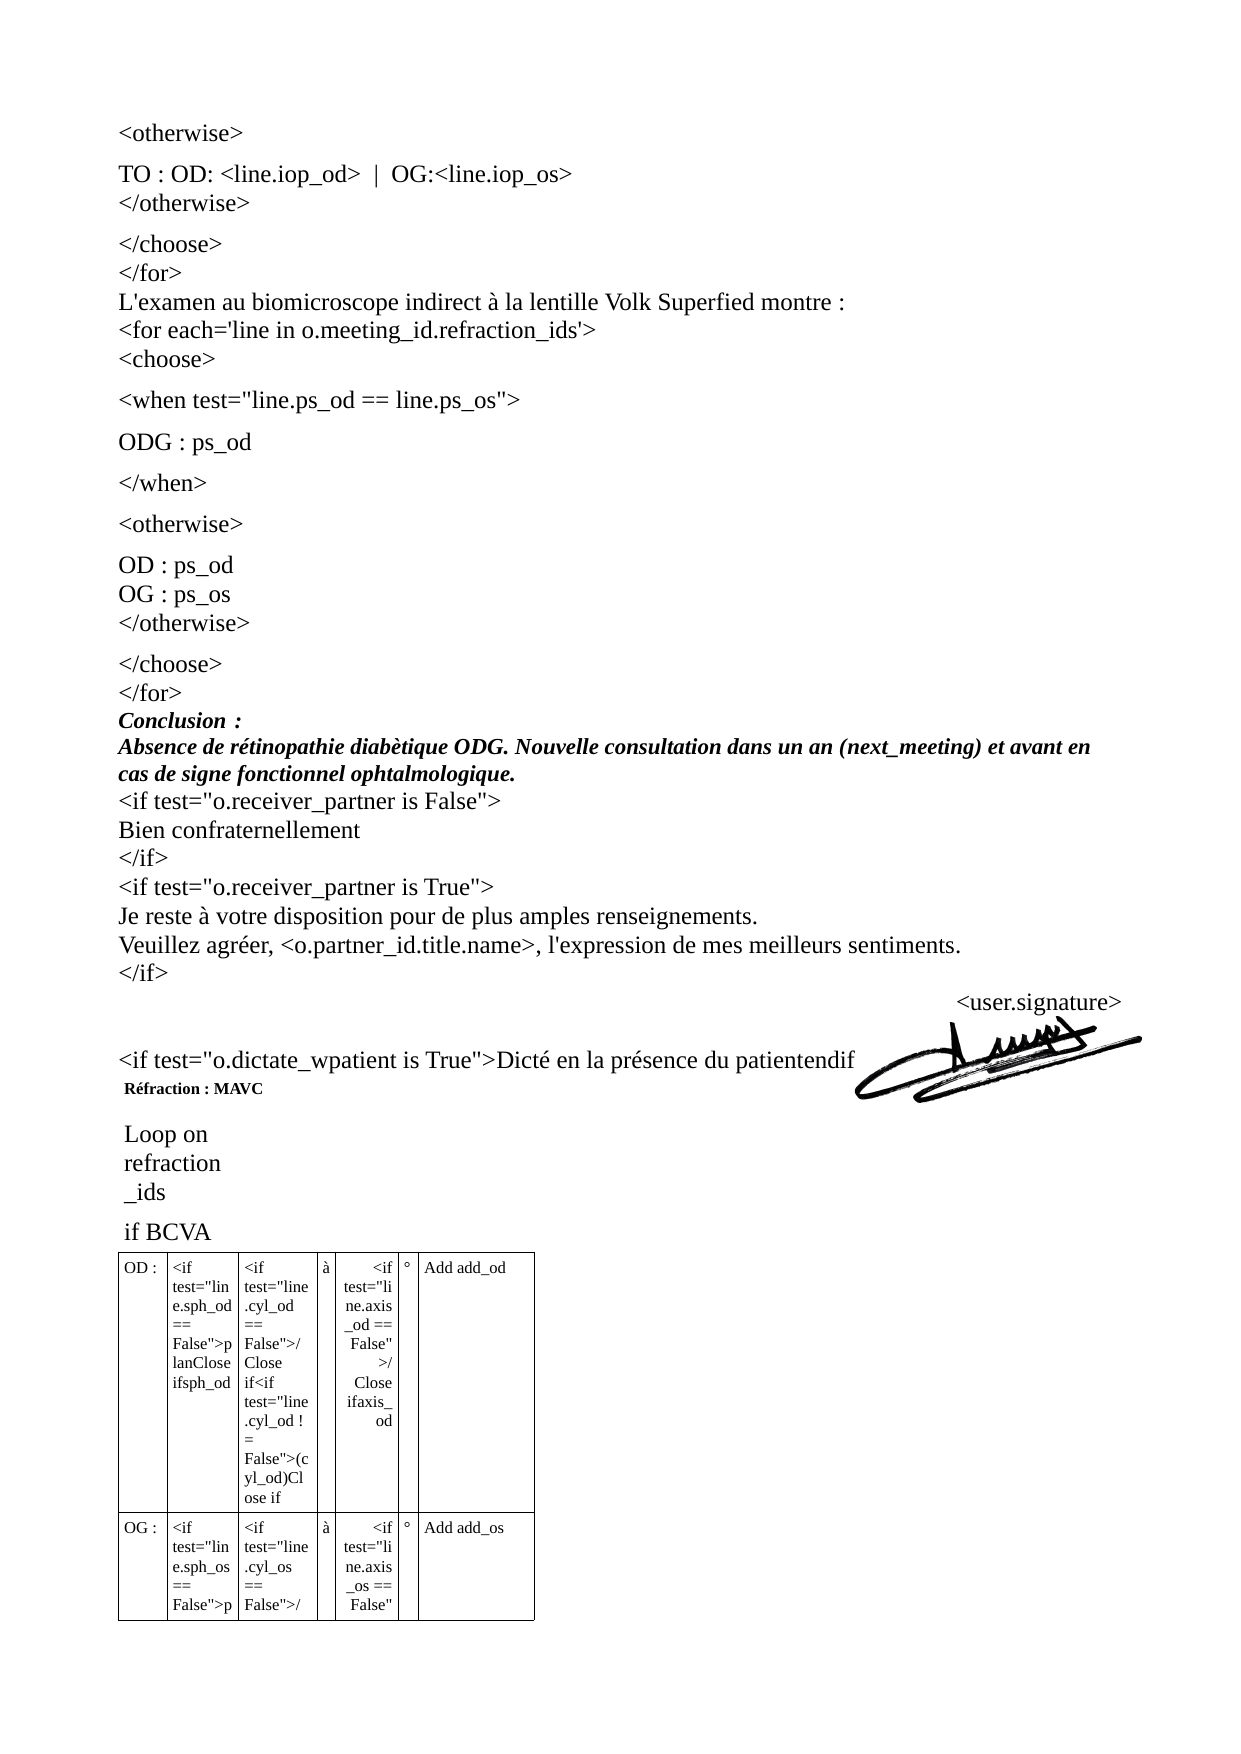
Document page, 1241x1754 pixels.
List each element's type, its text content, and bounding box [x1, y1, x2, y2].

table_cell [335, 1114, 398, 1211]
text </choose> [118, 229, 1122, 258]
table_cell à [318, 1253, 335, 1512]
table_cell Loop on refraction_ids [118, 1114, 238, 1211]
text <if test="o.dictate_wpatient is True">Dicté en la présence du patientendif [118, 1045, 854, 1073]
table_cell [418, 1211, 534, 1252]
table_header [335, 1074, 398, 1114]
table_cell Add add_od [419, 1253, 534, 1512]
text OD : ps_od [118, 551, 1122, 579]
picture [854, 1016, 1143, 1103]
text <user.signature> [118, 987, 1122, 1016]
text OG : ps_os [118, 579, 1122, 608]
table_cell <if test="line.sph_os == False">p [168, 1513, 238, 1620]
text </when> [118, 468, 1122, 497]
text <if test="o.receiver_partner is True"> [118, 872, 1122, 901]
table_cell ° [399, 1253, 418, 1512]
table_cell ° [399, 1513, 418, 1620]
table_cell Add add_os [419, 1513, 534, 1620]
table_cell OG : [119, 1513, 167, 1620]
text <otherwise> [118, 509, 1122, 538]
table_cell [239, 1211, 317, 1252]
text ODG : ps_od [118, 427, 1122, 456]
text <otherwise> [118, 118, 1122, 147]
text </choose> [118, 649, 1122, 678]
text <when test="line.ps_od == line.ps_os"> [118, 386, 1122, 414]
table_cell if BCVA [118, 1211, 238, 1252]
table_header Réfraction : MAVC [118, 1074, 317, 1114]
text <choose> [118, 344, 1122, 373]
table_header [418, 1074, 534, 1114]
table_cell <if test="line.cyl_os == False">/ [239, 1513, 317, 1620]
table_header [317, 1074, 335, 1114]
text Veuillez agréer, <o.partner_id.title.name>, l'expression de mes meilleurs sentiments. [118, 930, 1122, 958]
text <for each='line in o.meeting_id.refraction_ids'> [118, 316, 1122, 344]
text L'examen au biomicroscope indirect à la lentille Volk Superfied montre : [118, 287, 1122, 316]
table_cell [317, 1211, 335, 1252]
table_cell [317, 1114, 335, 1211]
text </if> [118, 958, 1122, 987]
table_cell [398, 1211, 418, 1252]
text </for> [118, 258, 1122, 287]
text </otherwise> [118, 188, 1122, 217]
table_cell <if test="line.axis_od == False">/Close ifaxis_od [336, 1253, 398, 1512]
text Je reste à votre disposition pour de plus amples renseignements. [118, 901, 1122, 930]
text TO : OD: <line.iop_od> | OG:<line.iop_os> [118, 159, 1122, 188]
text </for> [118, 678, 1122, 707]
text </if> [118, 843, 1122, 872]
table_cell <if test="line.axis_os == False" [336, 1513, 398, 1620]
table_cell OD : [119, 1253, 167, 1512]
table_cell <if test="line.sph_od == False">planClose ifsph_od [168, 1253, 238, 1512]
text <if test="o.receiver_partner is False"> [118, 786, 1122, 815]
table_cell [418, 1114, 534, 1211]
table_header [398, 1074, 418, 1114]
text Absence de rétinopathie diabètique ODG. Nouvelle consultation dans un an (next_meeting) et avant en cas de signe fonctionnel ophtalmologique. [118, 733, 1122, 786]
text Bien confraternellement [118, 815, 1122, 843]
text Conclusion : [118, 707, 1122, 733]
table_cell à [318, 1513, 335, 1620]
table_cell [239, 1114, 317, 1211]
table_cell [398, 1114, 418, 1211]
text </otherwise> [118, 608, 1122, 637]
table_cell [335, 1211, 398, 1252]
table_cell <if test="line.cyl_od == False">/Close if<if test="line.cyl_od != False">(cyl_od)Close if [239, 1253, 317, 1512]
